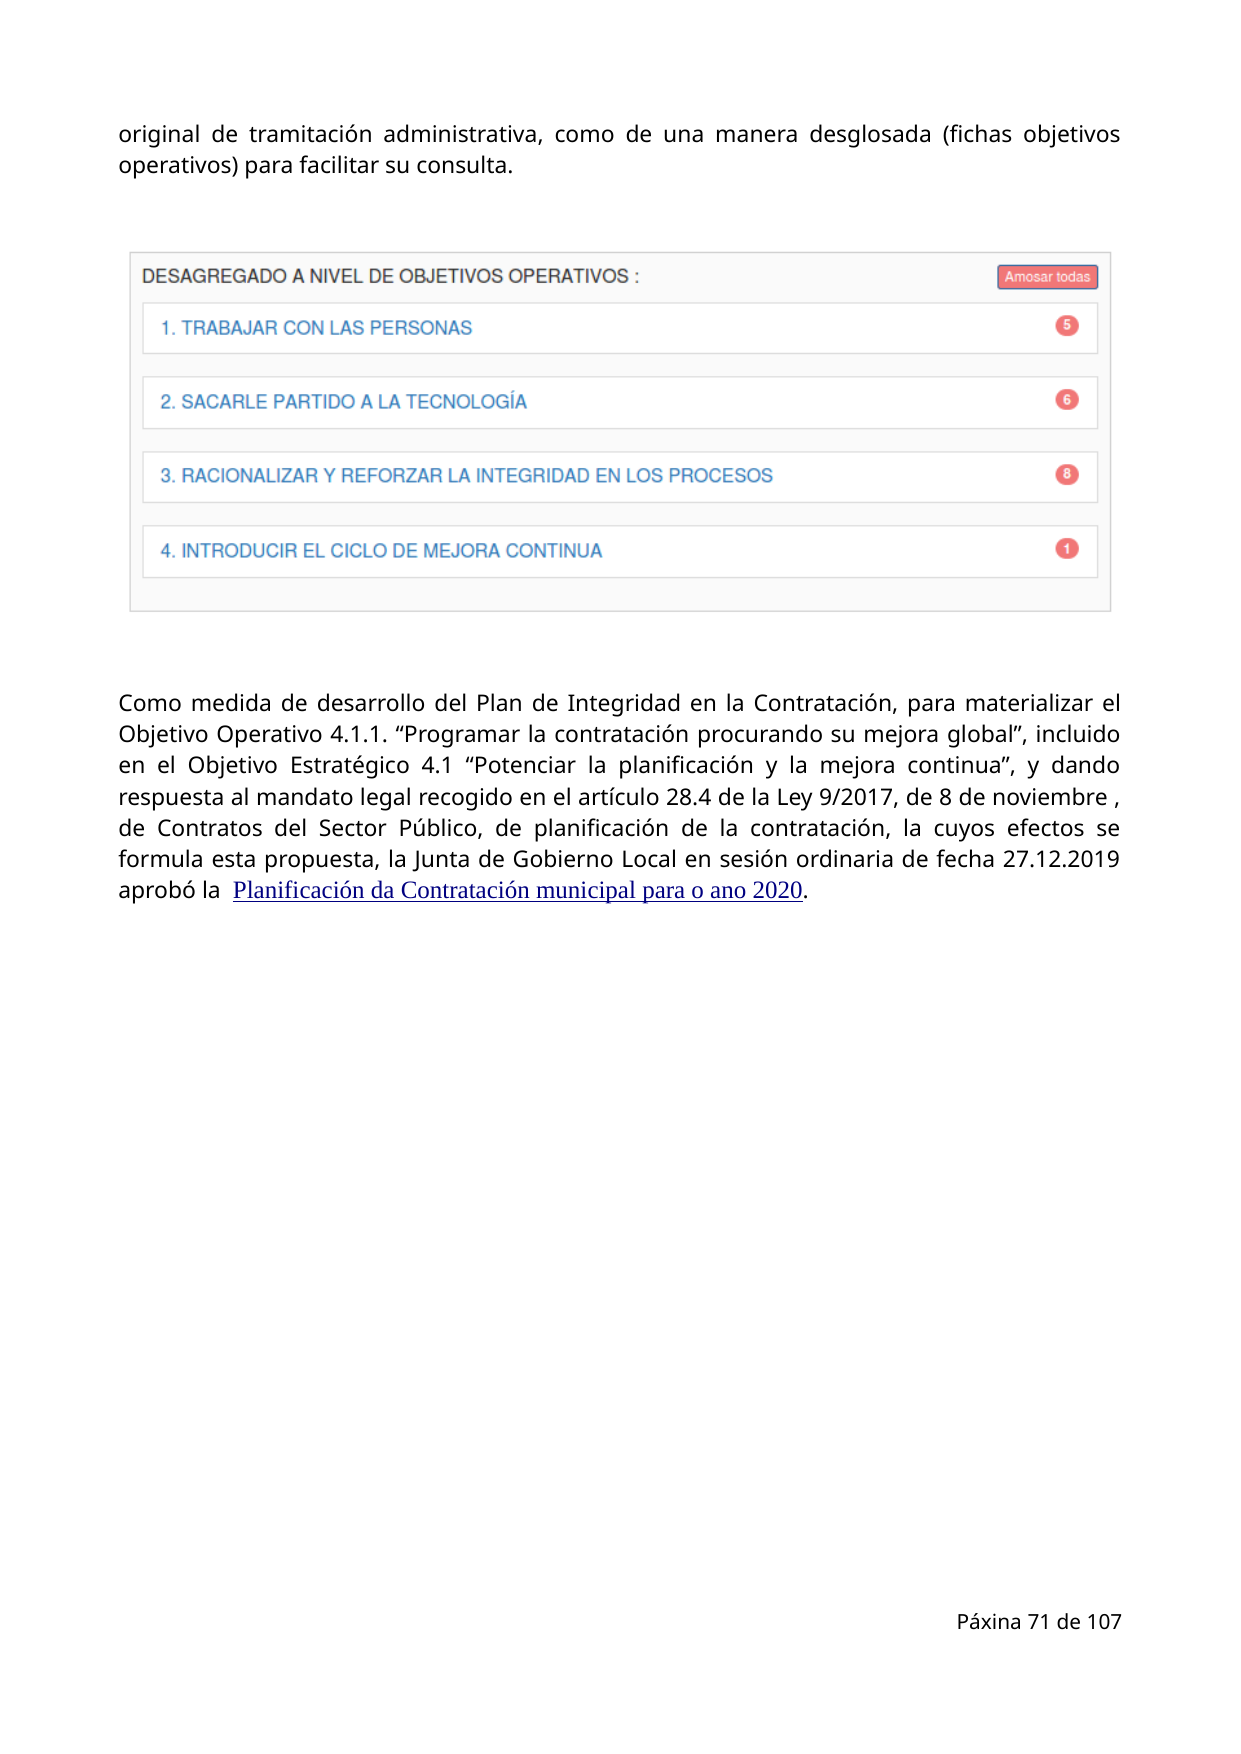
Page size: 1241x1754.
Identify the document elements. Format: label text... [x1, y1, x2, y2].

text original de tramitación administrativa, como de una manera desglosada (fichas objetivos operativos) para facilitar su consulta. [118, 118, 1122, 181]
text Como medida de desarrollo del Plan de Integridad en la Contratación, para materializar el Objetivo Operativo 4.1.1. “Programar la contratación procurando su mejora global”, incluido en el Objetivo Estratégico 4.1 “Potenciar la planificación y la mejora continua”, y dando respuesta al mandato legal recogido en el artículo 28.4 de la Ley 9/2017, de 8 de noviembre , de Contratos del Sector Público, de planificación de la contratación, la cuyos efectos se formula esta propuesta, la Junta de Gobierno Local en sesión ordinaria de fecha 27.12.2019 aprobó la Planificación da Contratación municipal para o ano 2020. [118, 687, 1122, 906]
picture [118, 239, 1123, 625]
